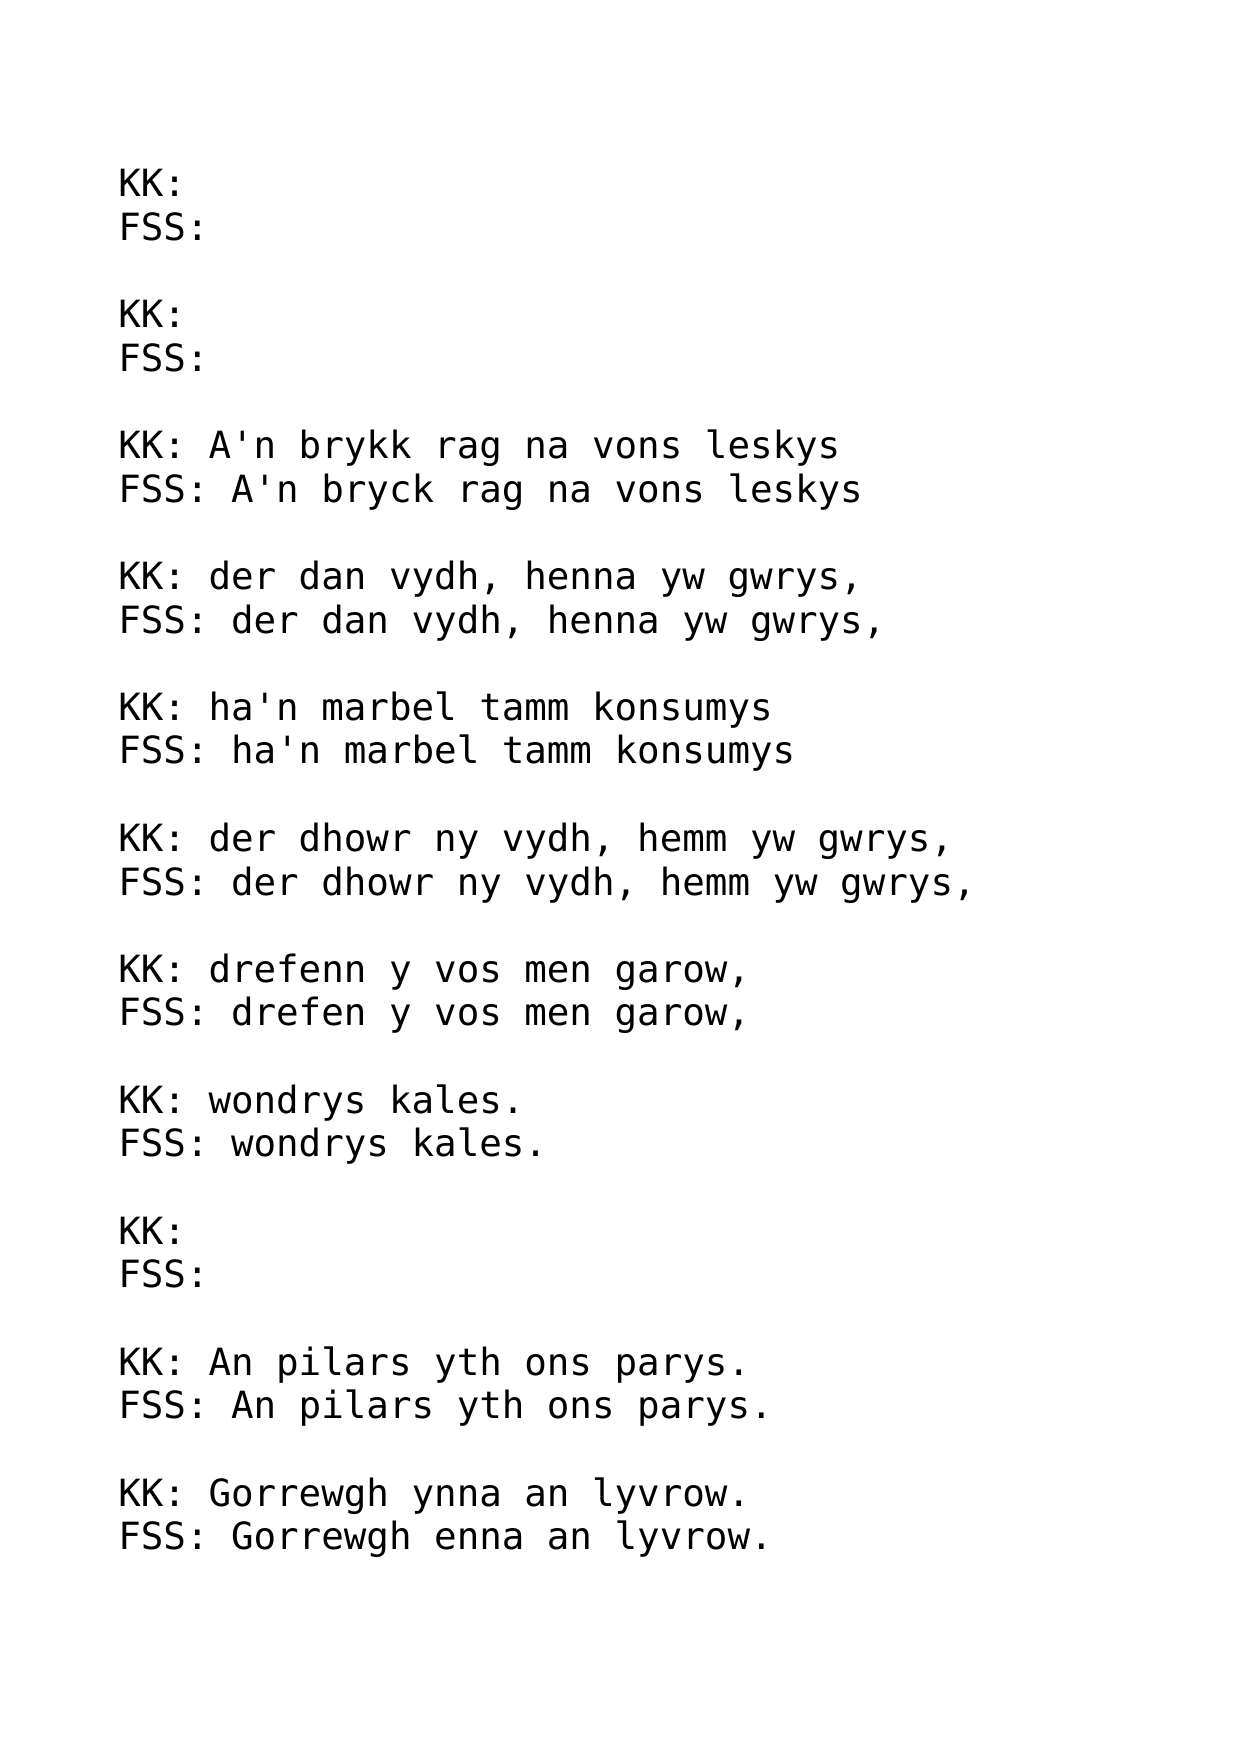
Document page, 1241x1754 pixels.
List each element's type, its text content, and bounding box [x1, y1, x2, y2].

text FSS: ha'n marbel tamm konsumys [118, 729, 1122, 773]
text KK: [118, 293, 1122, 336]
text FSS: [118, 205, 1122, 249]
text KK: der dhowr ny vydh, hemm yw gwrys, [118, 816, 1122, 860]
text KK: Gorrewgh ynna an lyvrow. [118, 1471, 1122, 1515]
text KK: drefenn y vos men garow, [118, 947, 1122, 991]
text KK: [118, 162, 1122, 205]
text FSS: [118, 1253, 1122, 1297]
text KK: der dan vydh, henna yw gwrys, [118, 554, 1122, 598]
text KK: [118, 1209, 1122, 1253]
text FSS: An pilars yth ons parys. [118, 1384, 1122, 1427]
text FSS: A'n bryck rag na vons leskys [118, 467, 1122, 511]
text KK: wondrys kales. [118, 1078, 1122, 1122]
text KK: An pilars yth ons parys. [118, 1340, 1122, 1384]
text FSS: [118, 336, 1122, 380]
text FSS: der dhowr ny vydh, hemm yw gwrys, [118, 860, 1122, 904]
text FSS: drefen y vos men garow, [118, 991, 1122, 1035]
text FSS: Gorrewgh enna an lyvrow. [118, 1515, 1122, 1558]
text FSS: der dan vydh, henna yw gwrys, [118, 598, 1122, 642]
text KK: ha'n marbel tamm konsumys [118, 686, 1122, 729]
text KK: A'n brykk rag na vons leskys [118, 424, 1122, 467]
text FSS: wondrys kales. [118, 1122, 1122, 1166]
